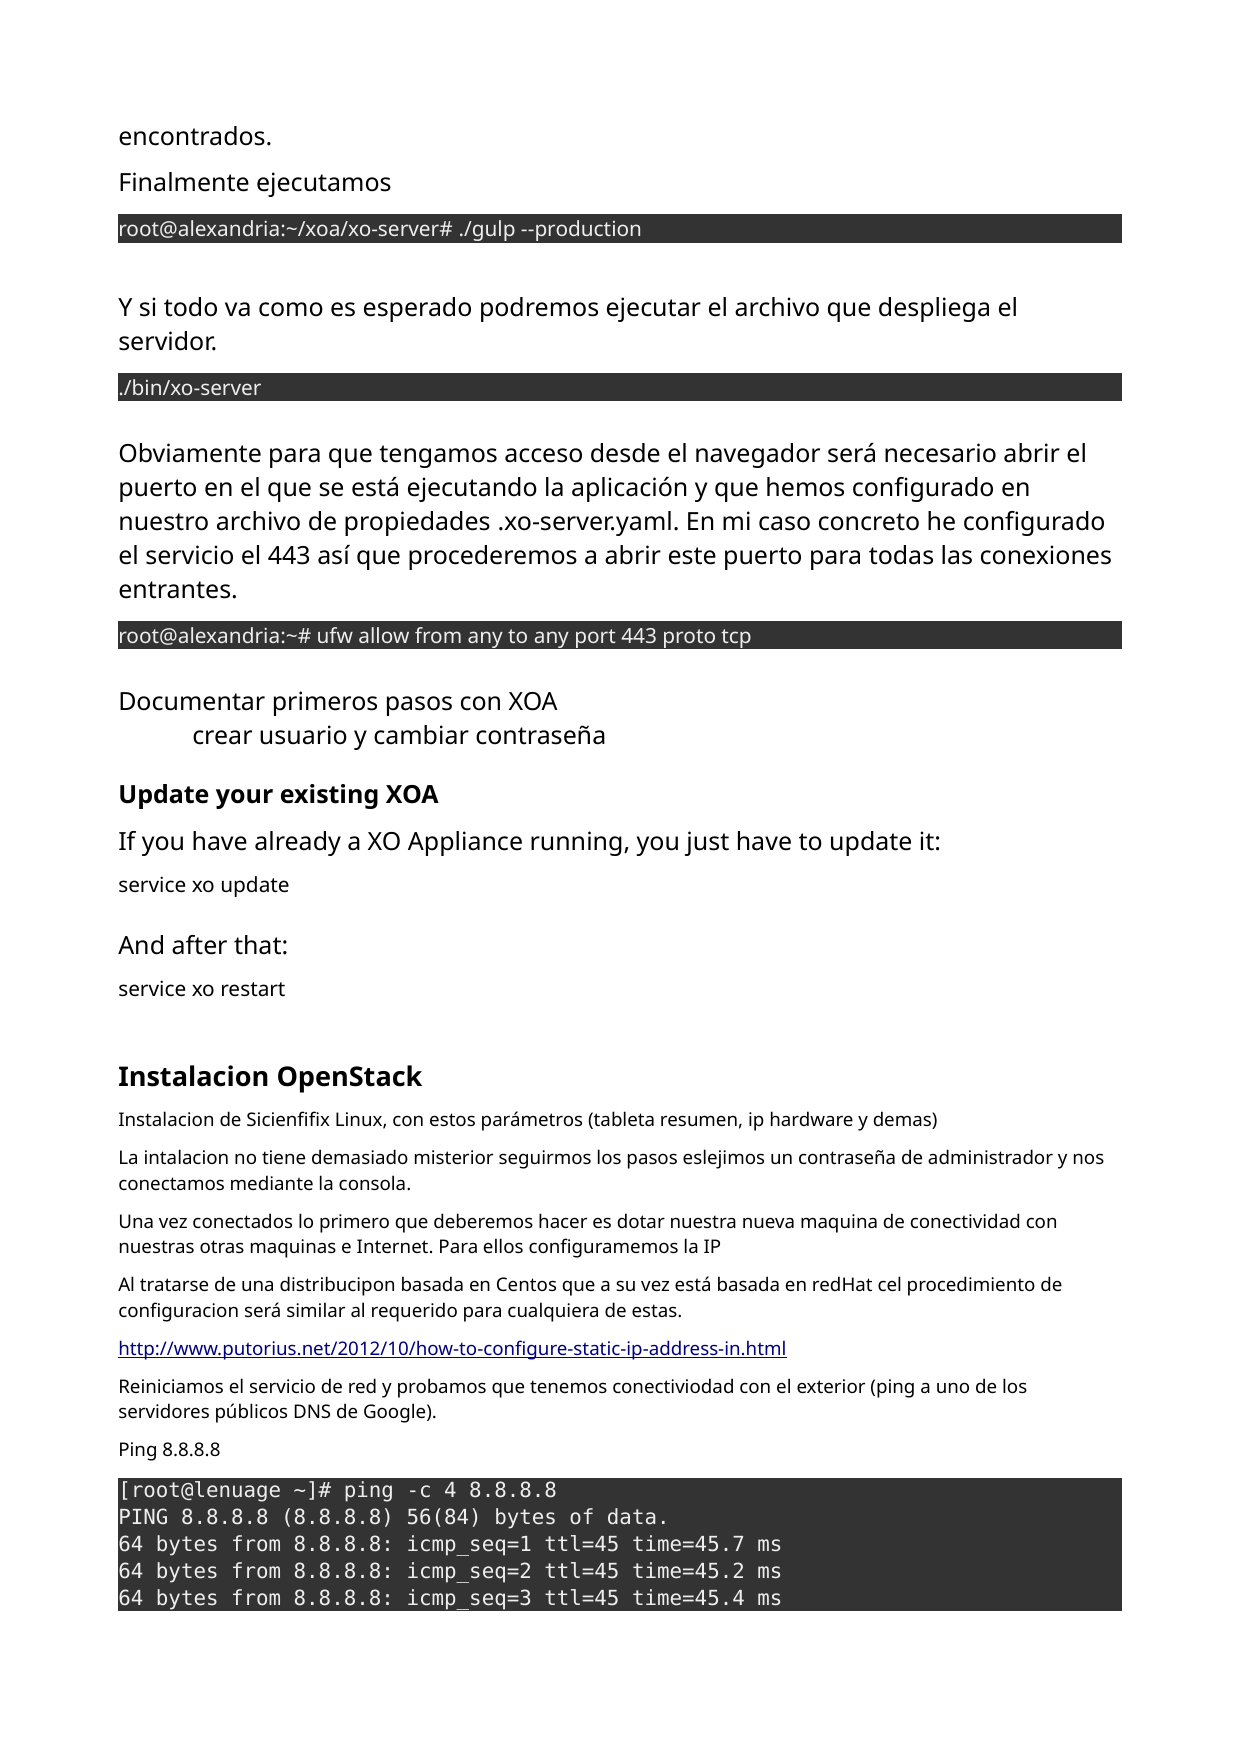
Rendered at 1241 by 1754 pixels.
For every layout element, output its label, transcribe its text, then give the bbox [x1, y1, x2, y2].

text Obviamente para que tengamos acceso desde el navegador será necesario abrir el puerto en el que se está ejecutando la aplicación y que hemos configurado en nuestro archivo de propiedades .xo-server.yaml. En mi caso concreto he configurado el servicio el 443 así que procederemos a abrir este puerto para todas las conexiones entrantes. [118, 435, 1122, 606]
text Una vez conectados lo primero que deberemos hacer es dotar nuestra nueva maquina de conectividad con nuestras otras maquinas e Internet. Para ellos configuramemos la IP [118, 1208, 1122, 1259]
text Al tratarse de una distribucipon basada en Centos que a su vez está basada en redHat cel procedimiento de configuracion será similar al requerido para cualquiera de estas. [118, 1272, 1122, 1323]
text PING 8.8.8.8 (8.8.8.8) 56(84) bytes of data. [118, 1505, 1122, 1529]
subtitle Instalacion OpenStack [118, 1057, 1122, 1094]
text Finalmente ejecutamos [118, 165, 1122, 199]
text Ping 8.8.8.8 [118, 1437, 1122, 1462]
text http://www.putorius.net/2012/10/how-to-configure-static-ip-address-in.html [118, 1335, 1122, 1361]
text service xo update [118, 870, 1122, 898]
text ./bin/xo-server [118, 373, 1122, 401]
text Reiniciamos el servicio de red y probamos que tenemos conectiviodad con el exterior (ping a uno de los servidores públicos DNS de Google). [118, 1373, 1122, 1424]
text 64 bytes from 8.8.8.8: icmp_seq=2 ttl=45 time=45.2 ms [118, 1559, 1122, 1583]
text root@alexandria:~/xoa/xo-server# ./gulp --production [118, 214, 1122, 243]
subtitle Update your existing XOA [118, 777, 1122, 811]
text 64 bytes from 8.8.8.8: icmp_seq=3 ttl=45 time=45.4 ms [118, 1586, 1122, 1611]
text service xo restart [118, 974, 1122, 1003]
text [root@lenuage ~]# ping -c 4 8.8.8.8 [118, 1478, 1122, 1502]
text And after that: [118, 928, 1122, 962]
text 64 bytes from 8.8.8.8: icmp_seq=1 ttl=45 time=45.7 ms [118, 1532, 1122, 1556]
text Documentar primeros pasos con XOA [118, 683, 1122, 717]
text root@alexandria:~# ufw allow from any to any port 443 proto tcp [118, 621, 1122, 649]
text If you have already a XO Appliance running, you just have to update it: [118, 823, 1122, 857]
text Instalacion de Sicienfifix Linux, con estos parámetros (tableta resumen, ip hardware y demas) [118, 1106, 1122, 1132]
text crear usuario y cambiar contraseña [118, 717, 1122, 752]
text Y si todo va como es esperado podremos ejecutar el archivo que despliega el servidor. [118, 289, 1122, 357]
text encontrados. [118, 118, 1122, 152]
text La intalacion no tiene demasiado misterior seguirmos los pasos eslejimos un contraseña de administrador y nos conectamos mediante la consola. [118, 1144, 1122, 1196]
